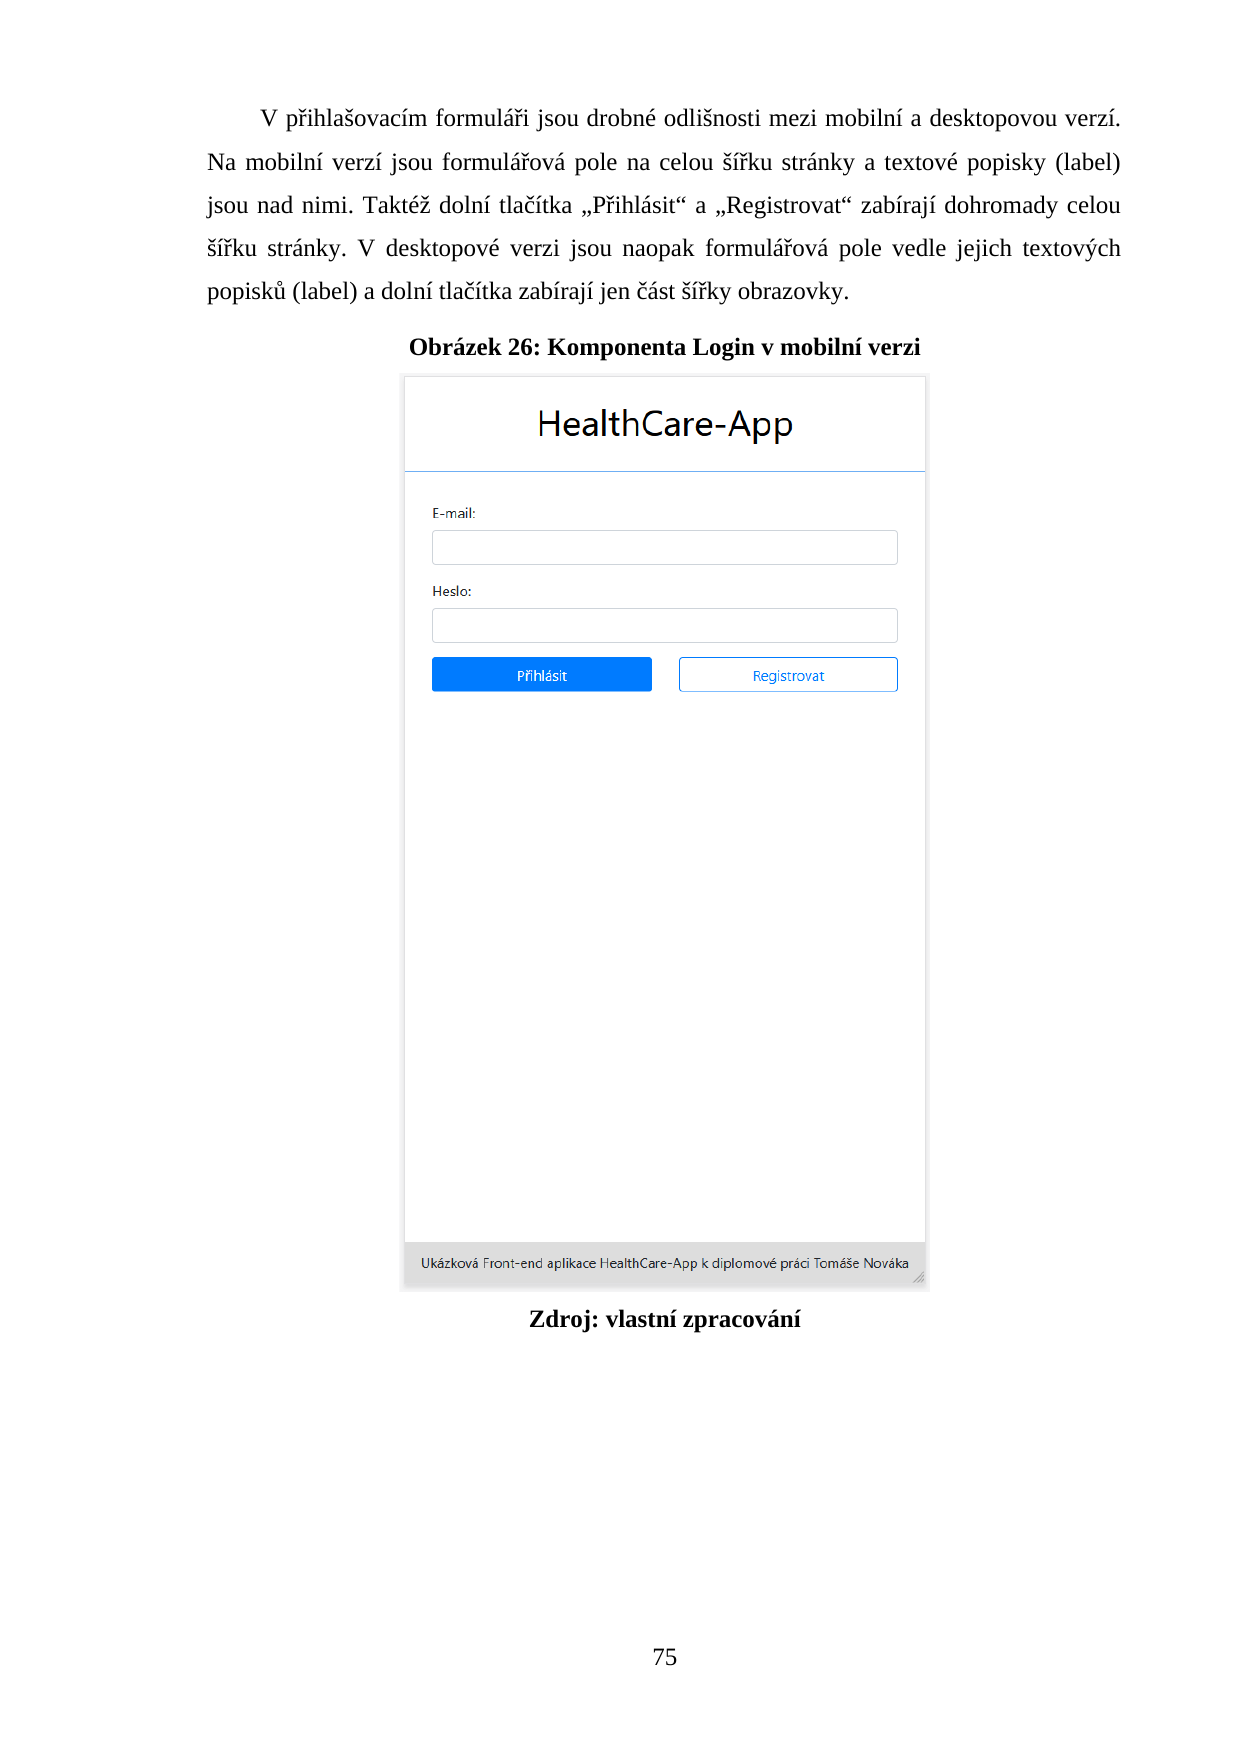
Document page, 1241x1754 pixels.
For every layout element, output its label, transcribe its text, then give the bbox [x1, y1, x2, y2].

text V přihlašovacím formuláři jsou drobné odlišnosti mezi mobilní a desktopovou verzí. Na mobilní verzí jsou formulářová pole na celou šířku stránky a textové popisky (label) jsou nad nimi. Taktéž dolní tlačítka „Přihlásit“ a „Registrovat“ zabírají dohromady celou šířku stránky. V desktopové verzi jsou naopak formulářová pole vedle jejich textových popisků (label) a dolní tlačítka zabírají jen část šířky obrazovky. [207, 103, 1122, 305]
text Zdroj: vlastní zpracování [399, 1304, 930, 1332]
picture [399, 373, 930, 1292]
text Obrázek 26: Komponenta Login v mobilní verzi [399, 332, 930, 360]
